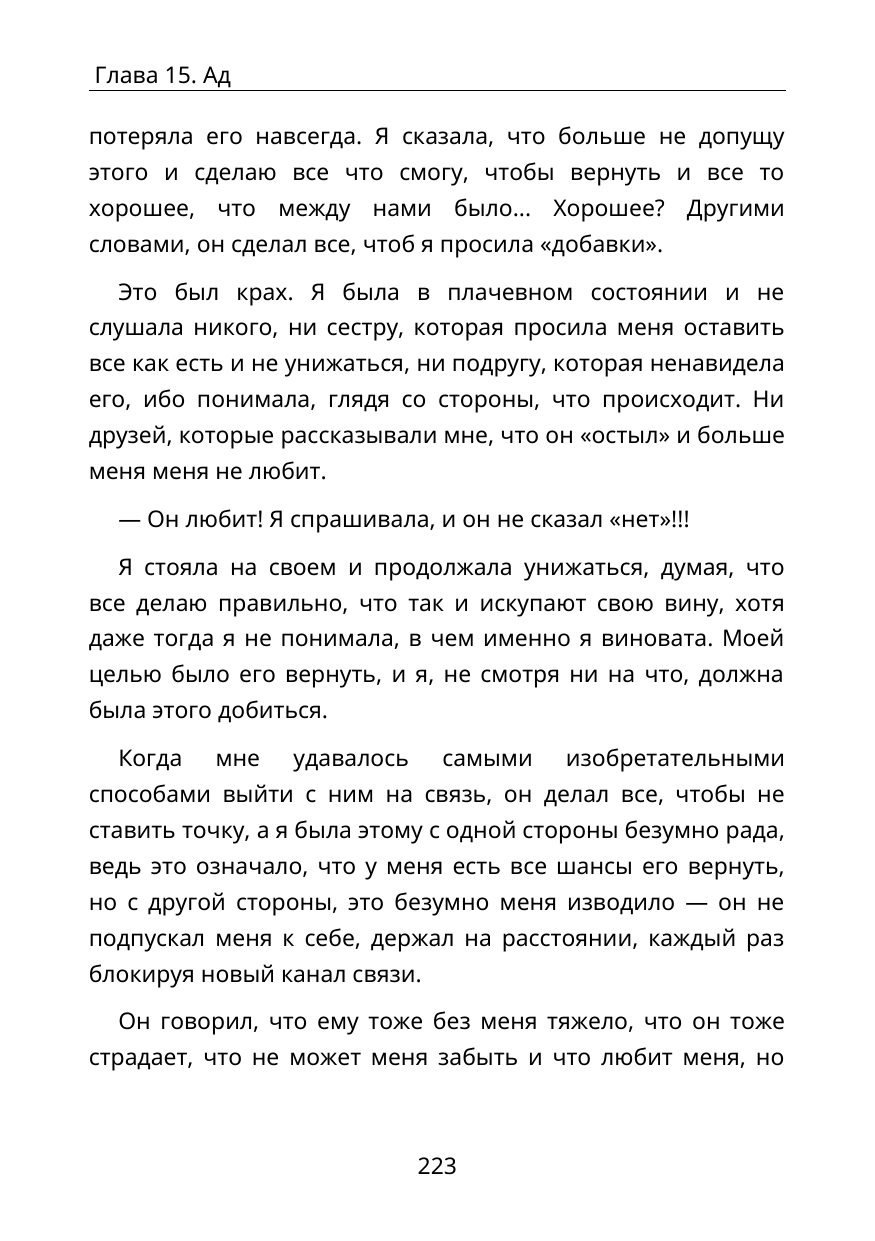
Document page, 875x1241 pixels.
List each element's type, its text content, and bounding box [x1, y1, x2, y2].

text Когда мне удавалось самыми изобретательными способами выйти с ним на связь, он делал все, чтобы не ставить точку, а я была этому с одной стороны безумно рада, ведь это означало, что у меня есть все шансы его вернуть, но с другой стороны, это безумно меня изводило — он не подпускал меня к себе, держал на расстоянии, каждый раз блокируя новый канал связи. [88, 742, 786, 989]
text — Он любит! Я спрашивала, и он не сказал «нет»!!! [88, 503, 786, 534]
text Он говорил, что ему тоже без меня тяжело, что он тоже страдает, что не может меня забыть и что любит меня, но [88, 1005, 786, 1072]
text Я стояла на своем и продолжала унижаться, думая, что все делаю правильно, что так и искупают свою вину, хотя даже тогда я не понимала, в чем именно я виновата. Моей целью было его вернуть, и я, не смотря ни на что, должна была этого добиться. [88, 551, 786, 726]
text Это был крах. Я была в плачевном состоянии и не слушала никого, ни сестру, которая просила меня оставить все как есть и не унижаться, ни подругу, которая ненавидела его, ибо понимала, глядя со стороны, что происходит. Ни друзей, которые рассказывали мне, что он «остыл» и больше меня меня не любит. [88, 275, 786, 486]
text потеряла его навсегда. Я сказала, что больше не допущу этого и сделаю все что смогу, чтобы вернуть и все то хорошее, что между нами было... Хорошее? Другими словами, он сделал все, чтоб я просила «добавки». [88, 120, 786, 259]
